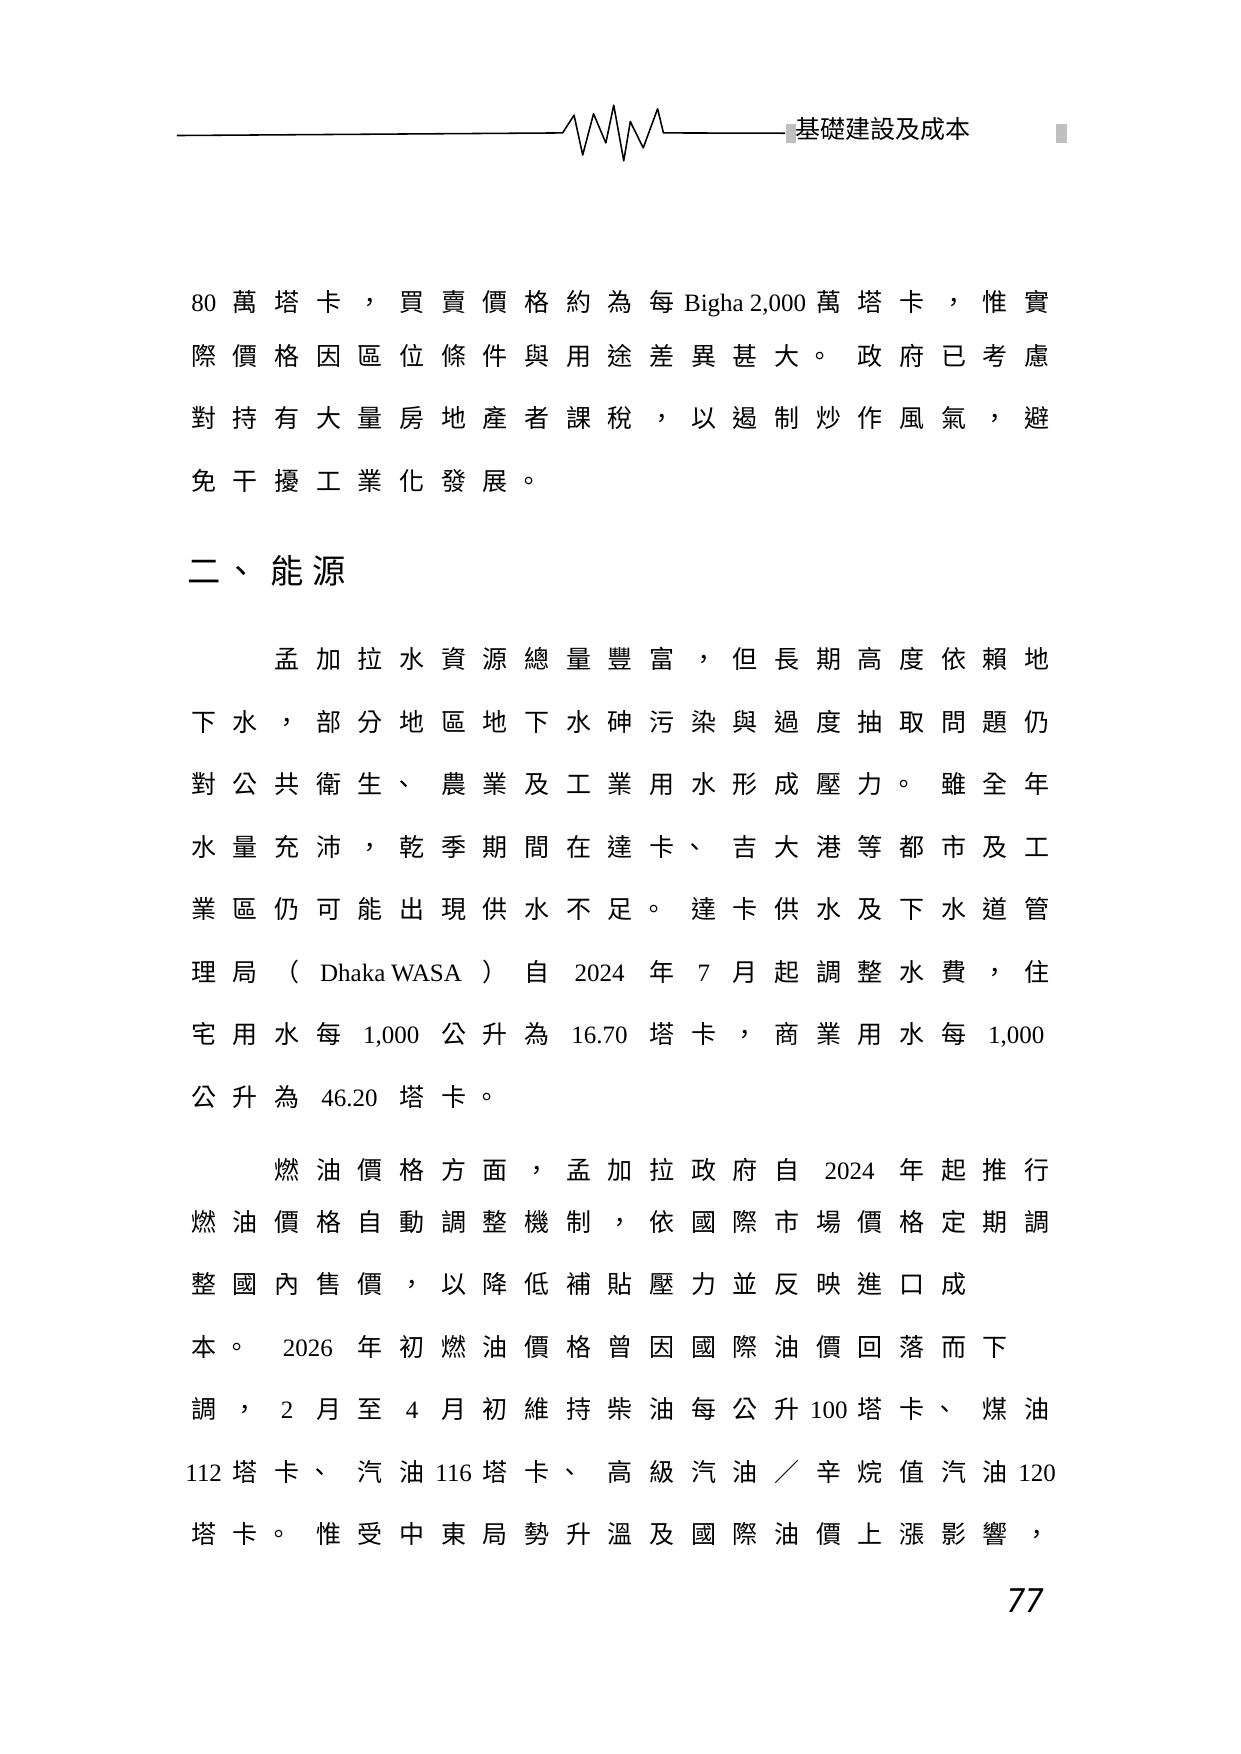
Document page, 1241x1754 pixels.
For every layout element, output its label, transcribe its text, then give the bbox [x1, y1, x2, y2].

text 二、能源 [183, 527, 1058, 589]
text 80萬塔卡，買賣價格約為每Bigha 2,000萬塔卡，惟實際價格因區位條件與用途差異甚大。政府已考慮對持有大量房地產者課稅，以遏制炒作風氣，避免干擾工業化發展。 [183, 250, 1058, 500]
text 燃油價格方面，孟加拉政府自2024年起推行燃油價格自動調整機制，依國際市場價格定期調整國內售價，以降低補貼壓力並反映進口成本。2026年初燃油價格曾因國際油價回落而下調，2月至4月初維持柴油每公升100塔卡、煤油112塔卡、汽油116塔卡、高級汽油／辛烷值汽油120塔卡。惟受中東局勢升溫及國際油價上漲影響， [183, 1116, 1058, 1554]
text 孟加拉水資源總量豐富，但長期高度依賴地下水，部分地區地下水砷污染與過度抽取問題仍對公共衛生、農業及工業用水形成壓力。雖全年水量充沛，乾季期間在達卡、吉大港等都市及工業區仍可能出現供水不足。達卡供水及下水道管理局（Dhaka WASA）自2024年7月起調整水費，住宅用水每1,000公升為16.70塔卡，商業用水每1,000公升為46.20塔卡。 [183, 616, 1058, 1116]
